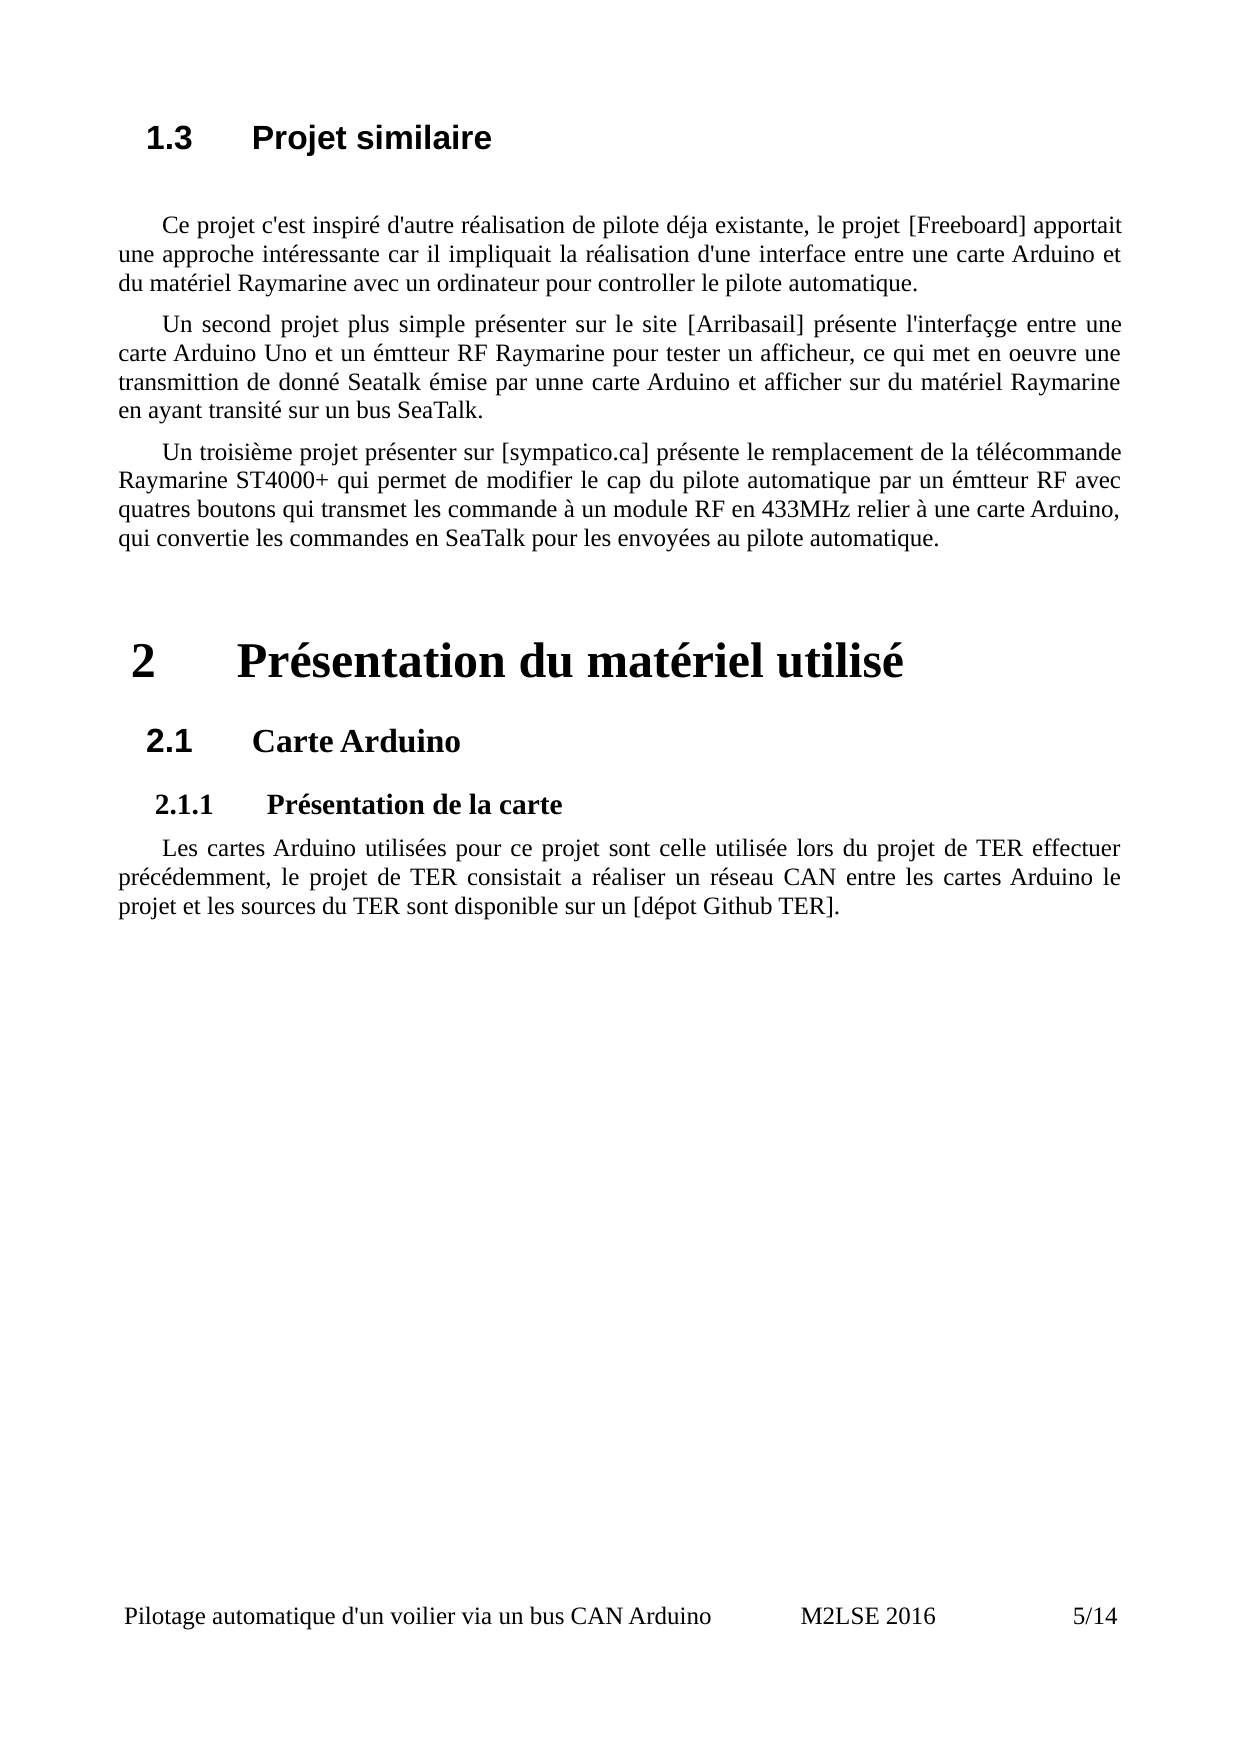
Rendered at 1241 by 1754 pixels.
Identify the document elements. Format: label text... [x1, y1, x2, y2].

subtitle Carte Arduino [118, 721, 1122, 760]
subtitle Présentation du matériel utilisé [118, 631, 1122, 688]
text Les cartes Arduino utilisées pour ce projet sont celle utilisée lors du projet de TER effectuer précédemment, le projet de TER consistait a réaliser un réseau CAN entre les cartes Arduino le projet et les sources du TER sont disponible sur un [dépot Github TER]. [118, 833, 1122, 920]
text Un troisième projet présenter sur [sympatico.ca] présente le remplacement de la télécommande Raymarine ST4000+ qui permet de modifier le cap du pilote automatique par un émtteur RF avec quatres boutons qui transmet les commande à un module RF en 433MHz relier à une carte Arduino, qui convertie les commandes en SeaTalk pour les envoyées au pilote automatique. [118, 437, 1122, 552]
subtitle Présentation de la carte [118, 787, 1122, 821]
text Un second projet plus simple présenter sur le site [Arribasail] présente l'interfaçge entre une carte Arduino Uno et un émtteur RF Raymarine pour tester un afficheur, ce qui met en oeuvre une transmittion de donné Seatalk émise par unne carte Arduino et afficher sur du matériel Raymarine en ayant transité sur un bus SeaTalk. [118, 309, 1122, 424]
text Ce projet c'est inspiré d'autre réalisation de pilote déja existante, le projet [Freeboard] apportait une approche intéressante car il impliquait la réalisation d'une interface entre une carte Arduino et du matériel Raymarine avec un ordinateur pour controller le pilote automatique. [118, 211, 1122, 297]
subtitle Projet similaire [118, 118, 1122, 157]
